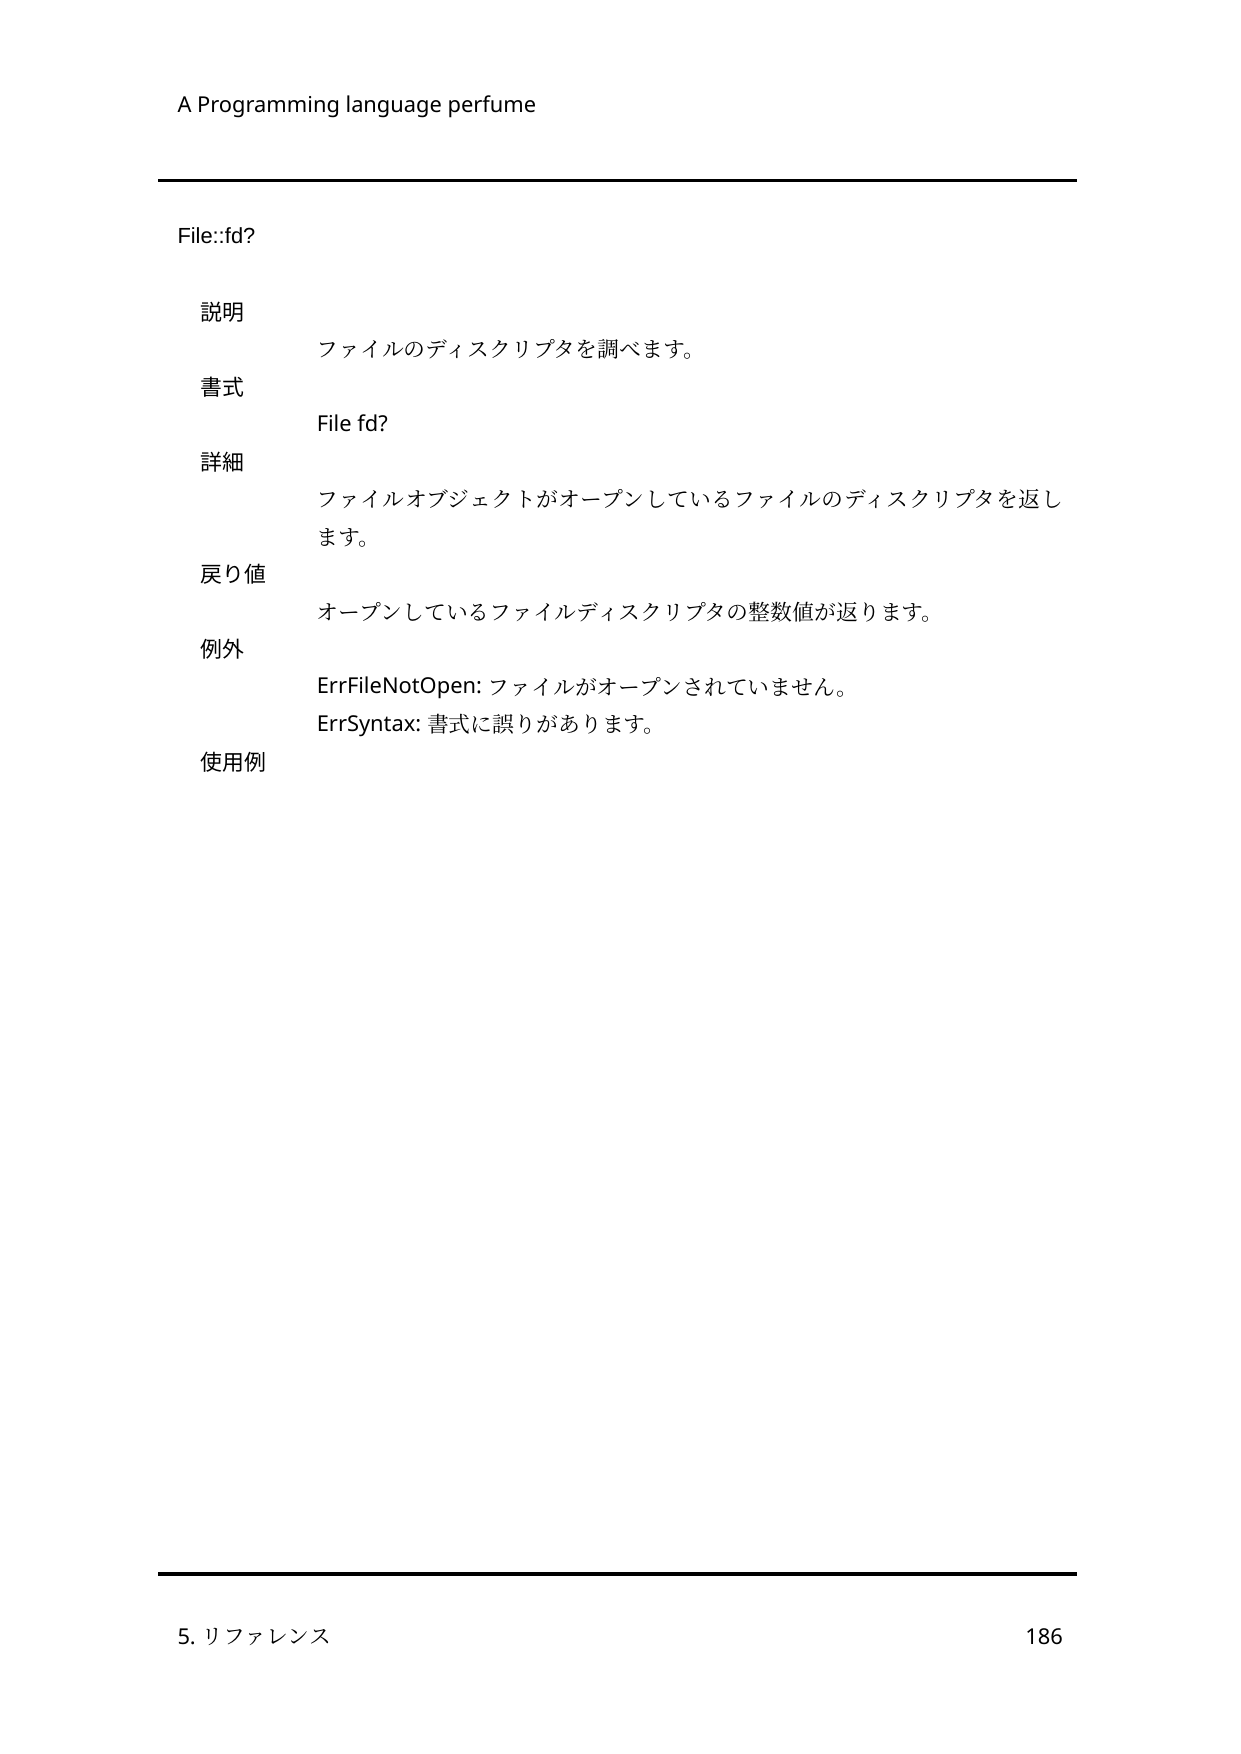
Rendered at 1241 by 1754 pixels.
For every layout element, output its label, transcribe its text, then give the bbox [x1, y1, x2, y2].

table_header ファイルのディスクリプタを調べます。 [317, 292, 1063, 367]
table_header 説明 [200, 292, 317, 367]
table_cell 書式 [200, 367, 317, 442]
table_cell [317, 742, 1063, 817]
table_cell 戻り値 [200, 554, 317, 629]
table_cell 使用例 [200, 742, 317, 817]
table_cell 詳細 [200, 442, 317, 554]
table_cell 例外 [200, 629, 317, 742]
subtitle File::fd? [177, 217, 1063, 254]
table_cell ErrFileNotOpen: ファイルがオープンされていません。 ErrSyntax: 書式に誤りがあります。 [317, 629, 1063, 742]
table_cell ファイルオブジェクトがオープンしているファイルのディスクリプタを返します。 [317, 442, 1063, 554]
table_cell File fd? [317, 367, 1063, 442]
table_cell オープンしているファイルディスクリプタの整数値が返ります。 [317, 554, 1063, 629]
